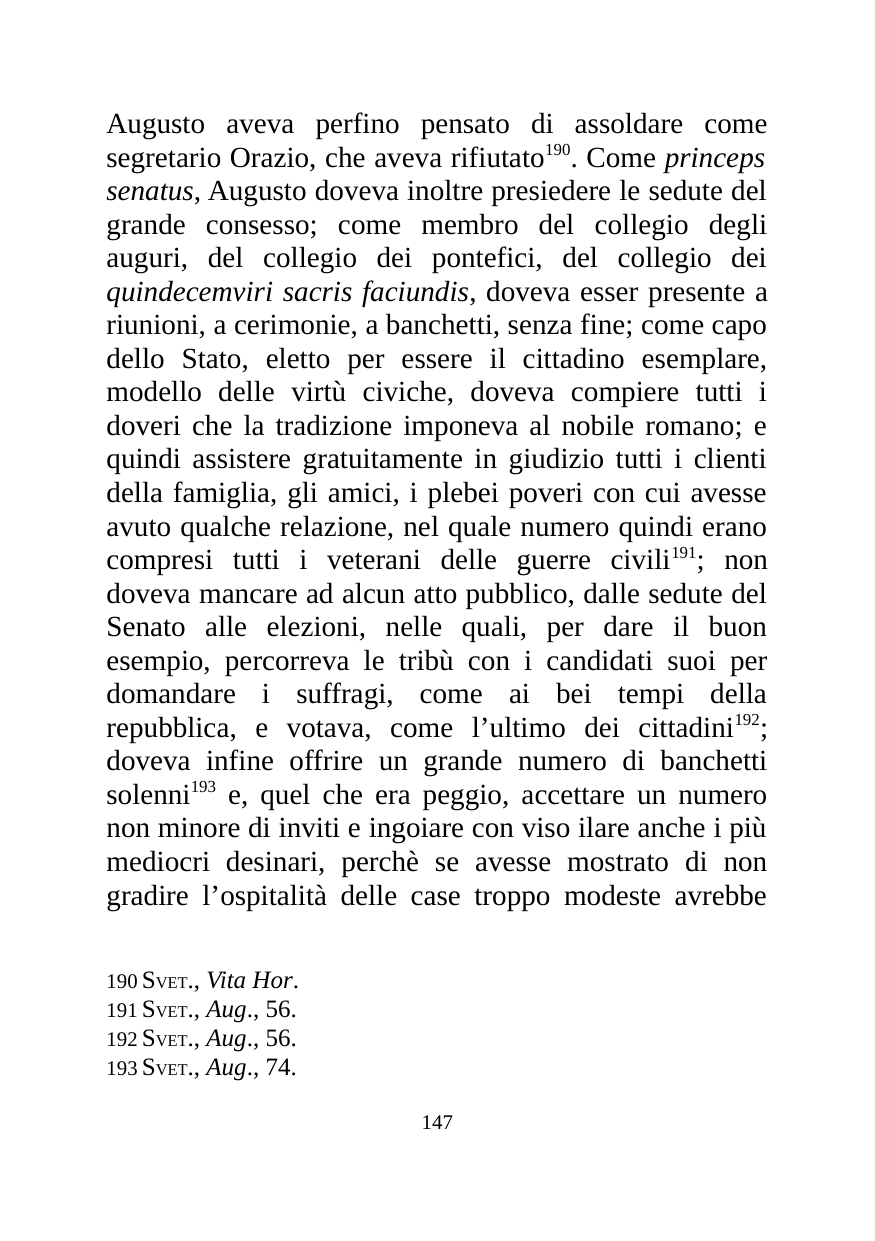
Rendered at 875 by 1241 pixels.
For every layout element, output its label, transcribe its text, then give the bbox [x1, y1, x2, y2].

text Svet., Aug., 74. [106, 1052, 768, 1080]
text Svet., Aug., 56. [106, 994, 768, 1023]
text Svet., Aug., 56. [106, 1023, 768, 1052]
text Svet., Vita Hor. [106, 965, 768, 994]
text Augusto aveva perfino pensato di assoldare come segretario Orazio, che aveva rifiutato. Come princeps senatus, Augusto doveva inoltre presiedere le sedute del grande consesso; come membro del collegio degli auguri, del collegio dei pontefici, del collegio dei quindecemviri sacris faciundis, doveva esser presente a riunioni, a cerimonie, a banchetti, senza fine; come capo dello Stato, eletto per essere il cittadino esemplare, modello delle virtù civiche, doveva compiere tutti i doveri che la tradizione imponeva al nobile romano; e quindi assistere gratuitamente in giudizio tutti i clienti della famiglia, gli amici, i plebei poveri con cui avesse avuto qualche relazione, nel quale numero quindi erano compresi tutti i veterani delle guerre civili; non doveva mancare ad alcun atto pubblico, dalle sedute del Senato alle elezioni, nelle quali, per dare il buon esempio, percorreva le tribù con i candidati suoi per domandare i suffragi, come ai bei tempi della repubblica, e votava, come l’ultimo dei cittadini; doveva infine offrire un grande numero di banchetti solenni e, quel che era peggio, accettare un numero non minore di inviti e ingoiare con viso ilare anche i più mediocri desinari, perchè se avesse mostrato di non gradire l’ospitalità delle case troppo modeste avrebbe [106, 106, 768, 911]
